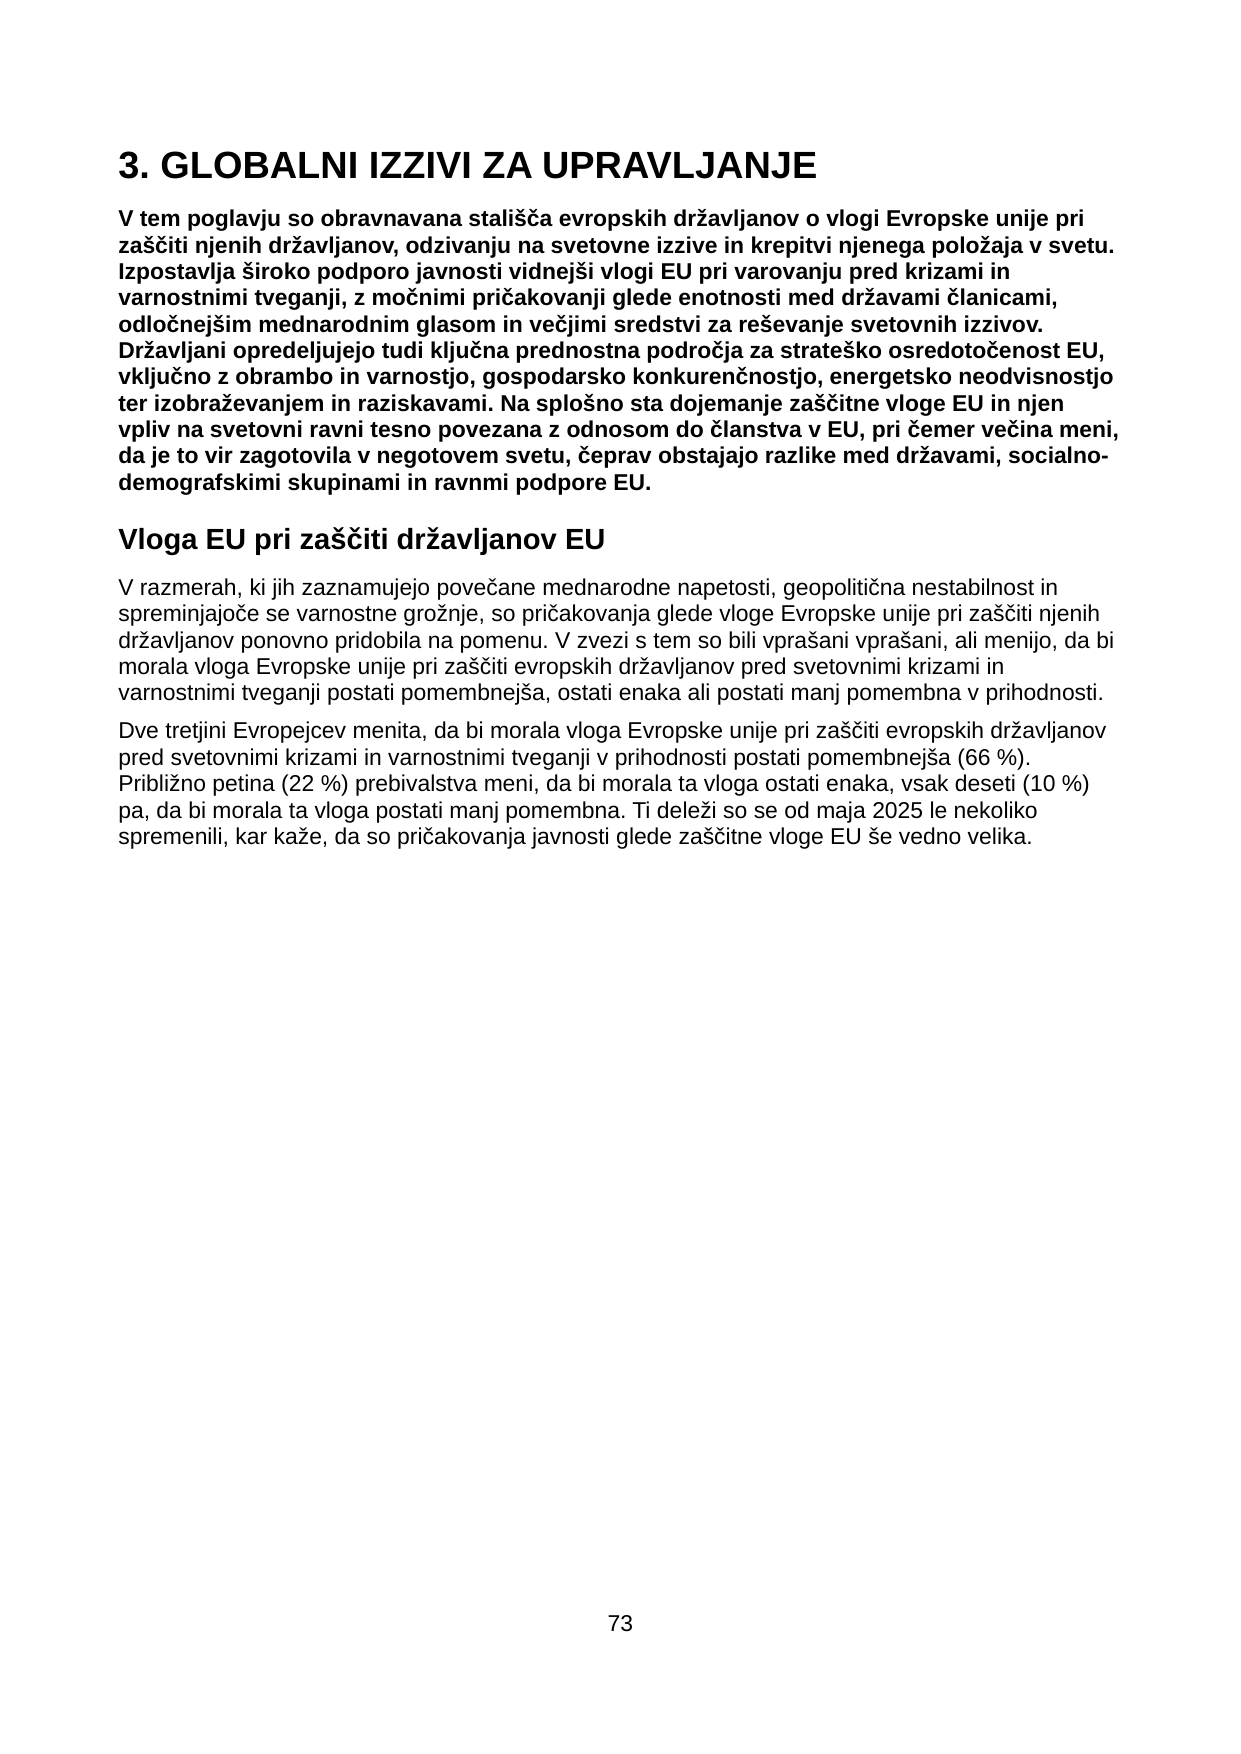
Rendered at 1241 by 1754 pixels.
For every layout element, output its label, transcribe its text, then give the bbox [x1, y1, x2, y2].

text Dve tretjini Evropejcev menita, da bi morala vloga Evropske unije pri zaščiti evropskih državljanov pred svetovnimi krizami in varnostnimi tveganji v prihodnosti postati pomembnejša (66 %). Približno petina (22 %) prebivalstva meni, da bi morala ta vloga ostati enaka, vsak deseti (10 %) pa, da bi morala ta vloga postati manj pomembna. Ti deleži so se od maja 2025 le nekoliko spremenili, kar kaže, da so pričakovanja javnosti glede zaščitne vloge EU še vedno velika. [118, 717, 1122, 849]
text V razmerah, ki jih zaznamujejo povečane mednarodne napetosti, geopolitična nestabilnost in spreminjajoče se varnostne grožnje, so pričakovanja glede vloge Evropske unije pri zaščiti njenih državljanov ponovno pridobila na pomenu. V zvezi s tem so bili vprašani vprašani, ali menijo, da bi morala vloga Evropske unije pri zaščiti evropskih državljanov pred svetovnimi krizami in varnostnimi tveganji postati pomembnejša, ostati enaka ali postati manj pomembna v prihodnosti. [118, 574, 1122, 706]
subtitle Vloga EU pri zaščiti državljanov EU [118, 522, 1122, 555]
text V tem poglavju so obravnavana stališča evropskih državljanov o vlogi Evropske unije pri zaščiti njenih državljanov, odzivanju na svetovne izzive in krepitvi njenega položaja v svetu. Izpostavlja široko podporo javnosti vidnejši vlogi EU pri varovanju pred krizami in varnostnimi tveganji, z močnimi pričakovanji glede enotnosti med državami članicami, odločnejšim mednarodnim glasom in večjimi sredstvi za reševanje svetovnih izzivov. Državljani opredeljujejo tudi ključna prednostna področja za strateško osredotočenost EU, vključno z obrambo in varnostjo, gospodarsko konkurenčnostjo, energetsko neodvisnostjo ter izobraževanjem in raziskavami. Na splošno sta dojemanje zaščitne vloge EU in njen vpliv na svetovni ravni tesno povezana z odnosom do članstva v EU, pri čemer večina meni, da je to vir zagotovila v negotovem svetu, čeprav obstajajo razlike med državami, socialno-demografskimi skupinami in ravnmi podpore EU. [118, 205, 1122, 495]
subtitle 3. GLOBALNI IZZIVI ZA UPRAVLJANJE [118, 143, 1122, 187]
